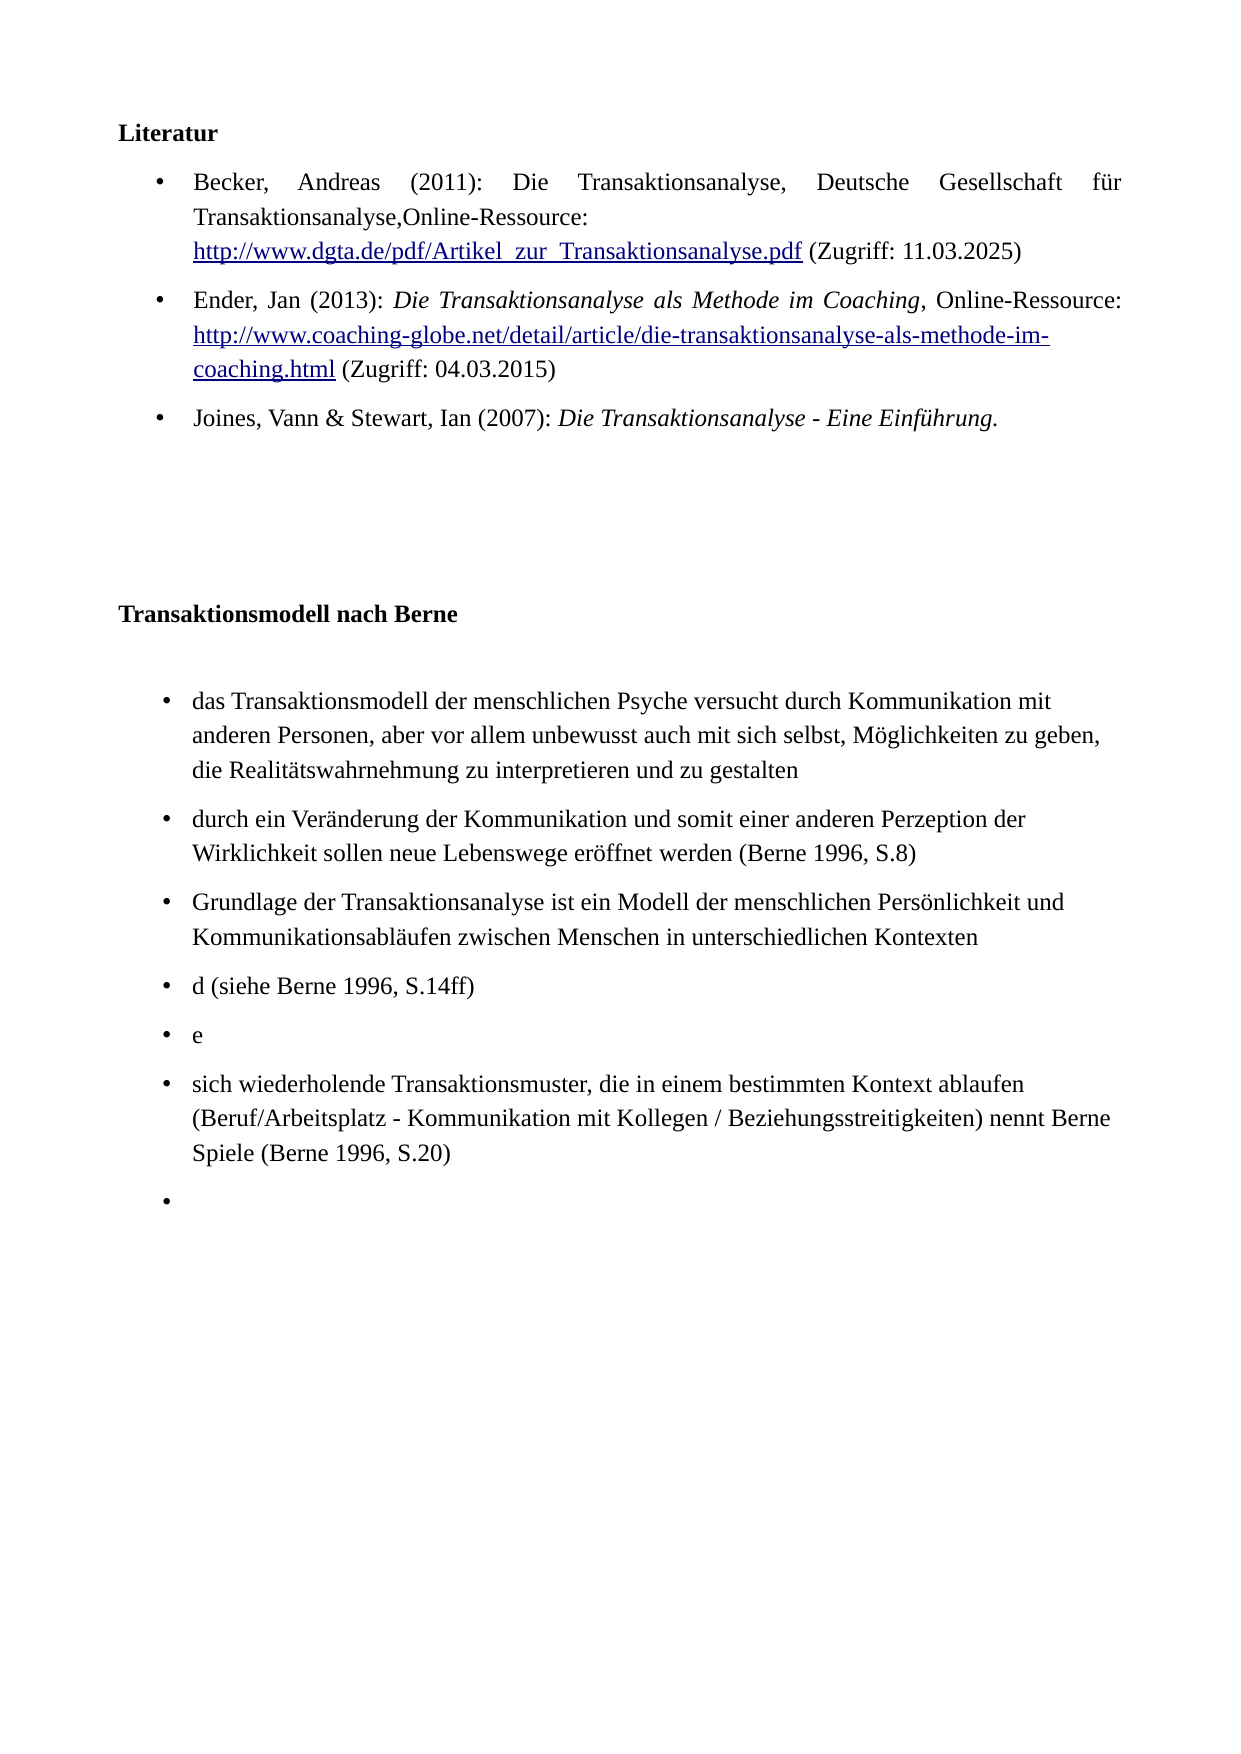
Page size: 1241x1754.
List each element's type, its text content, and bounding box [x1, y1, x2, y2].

list sich wiederholende Transaktionsmuster, die in einem bestimmten Kontext ablaufen (Beruf/Arbeitsplatz - Kommunikation mit Kollegen / Beziehungsstreitigkeiten) nennt Berne Spiele (Berne 1996, S.20) [162, 1069, 1122, 1167]
text Transaktionsmodell nach Berne [118, 599, 1122, 628]
list Joines, Vann & Stewart, Ian (2007): Die Transaktionsanalyse - Eine Einführung. [156, 403, 1122, 432]
text Literatur [118, 118, 1122, 147]
list das Transaktionsmodell der menschlichen Psyche versucht durch Kommunikation mit anderen Personen, aber vor allem unbewusst auch mit sich selbst, Möglichkeiten zu geben, die Realitätswahrnehmung zu interpretieren und zu gestalten [162, 686, 1122, 783]
list d (siehe Berne 1996, S.14ff) [162, 971, 1122, 999]
list durch ein Veränderung der Kommunikation und somit einer anderen Perzeption der Wirklichkeit sollen neue Lebenswege eröffnet werden (Berne 1996, S.8) [162, 804, 1122, 867]
list e [162, 1020, 1122, 1049]
list Becker, Andreas (2011): Die Transaktionsanalyse, Deutsche Gesellschaft für Transaktionsanalyse,Online-Ressource: http://www.dgta.de/pdf/Artikel_zur_Transaktionsanalyse.pdf (Zugriff: 11.03.2025) [156, 167, 1122, 265]
list Grundlage der Transaktionsanalyse ist ein Modell der menschlichen Persönlichkeit und Kommunikationsabläufen zwischen Menschen in unterschiedlichen Kontexten [162, 887, 1122, 951]
list Ender, Jan (2013): Die Transaktionsanalyse als Methode im Coaching, Online-Ressource: http://www.coaching-globe.net/detail/article/die-transaktionsanalyse-als-methode-im-coaching.html (Zugriff: 04.03.2015) [156, 285, 1122, 383]
